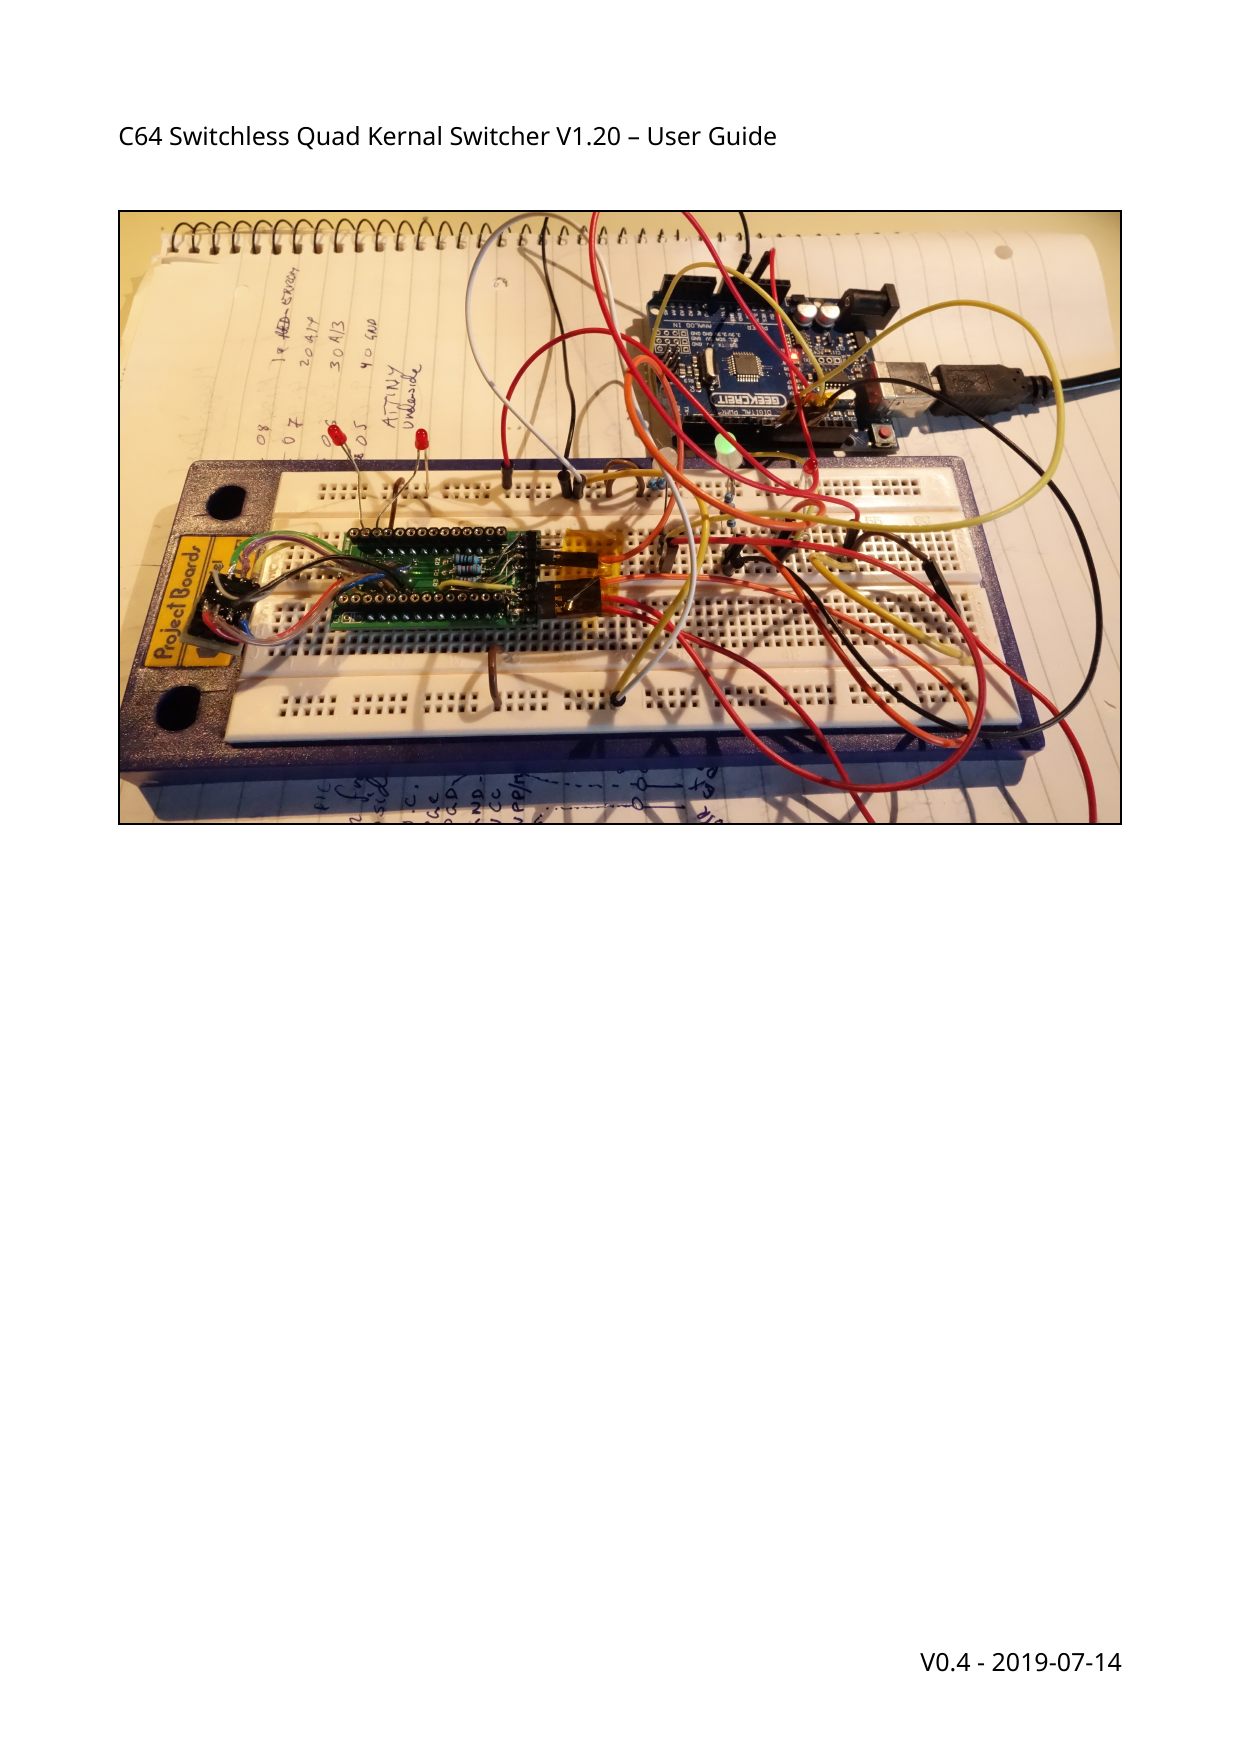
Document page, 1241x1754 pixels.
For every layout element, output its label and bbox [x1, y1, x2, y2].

picture [120, 212, 1120, 823]
